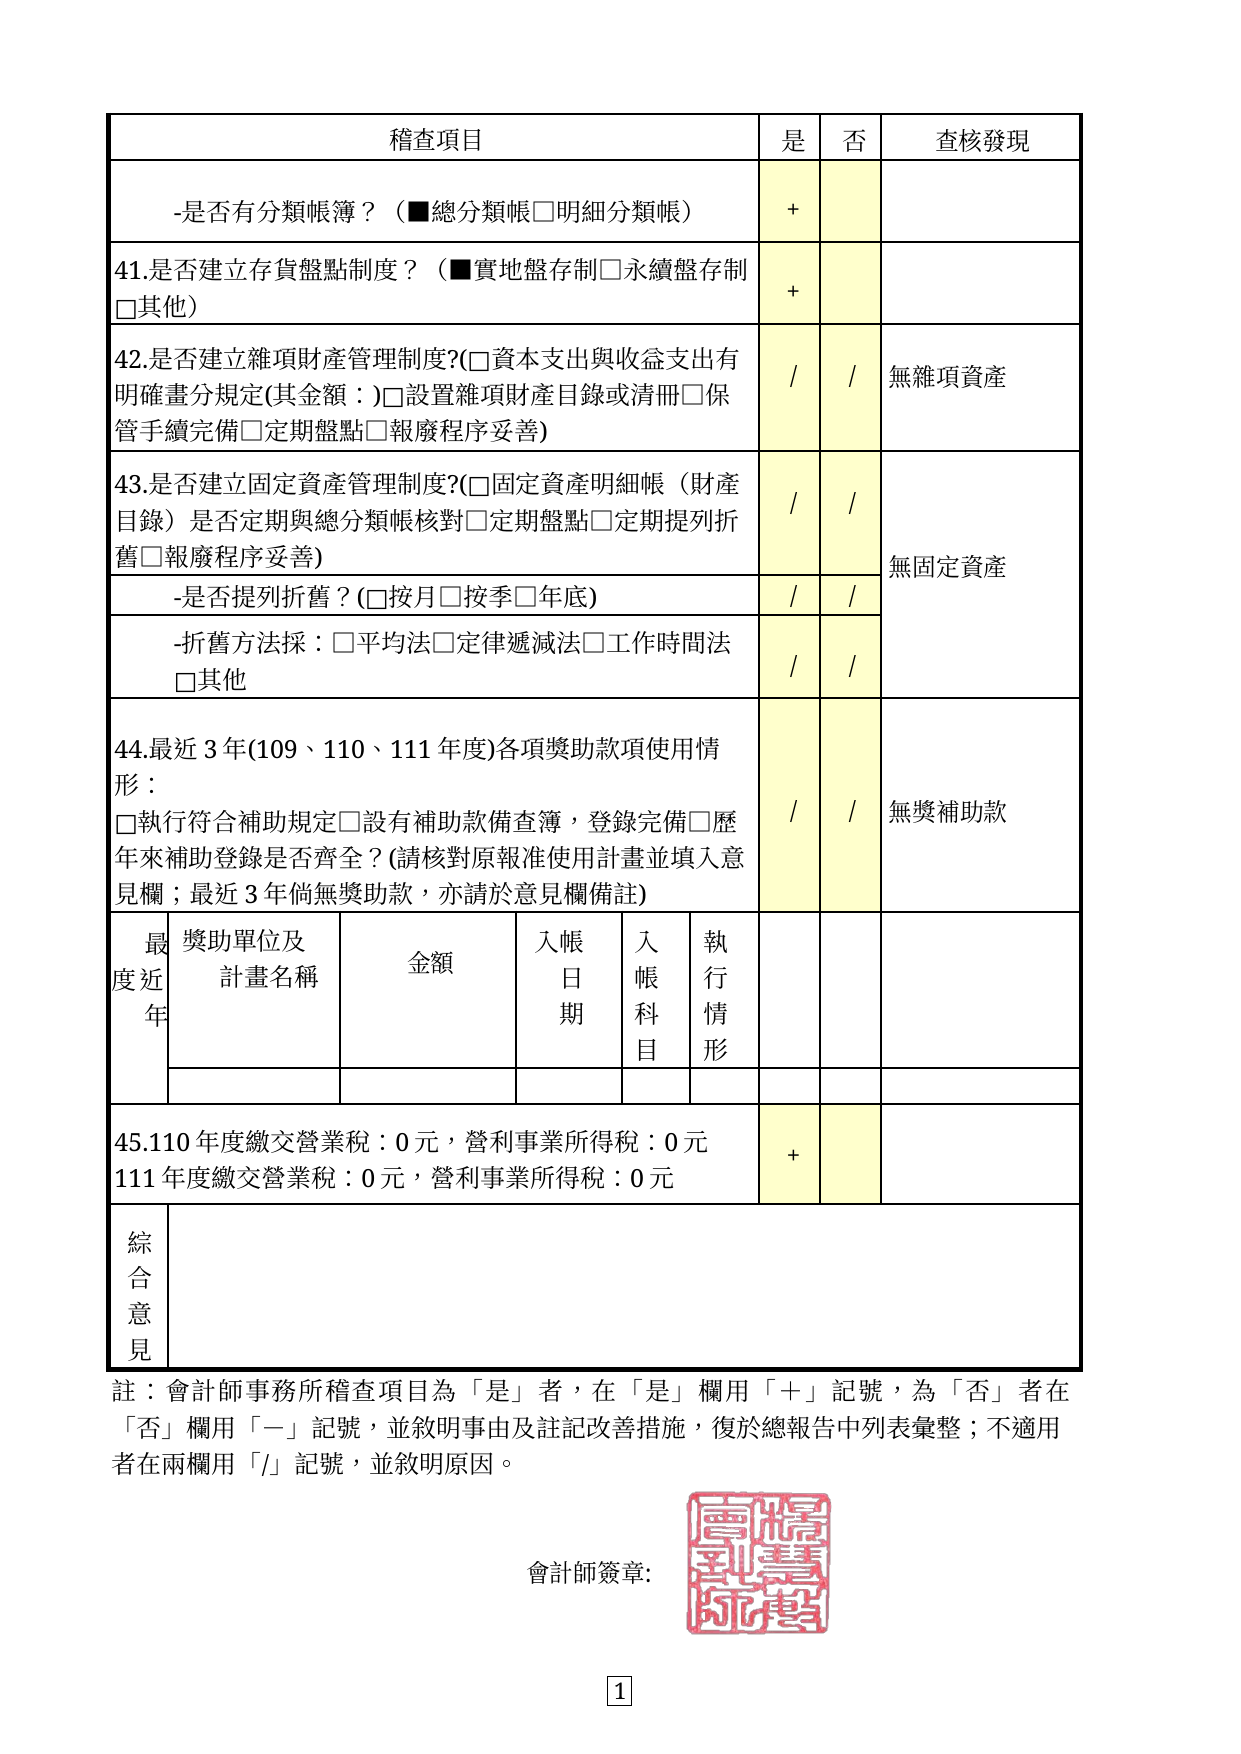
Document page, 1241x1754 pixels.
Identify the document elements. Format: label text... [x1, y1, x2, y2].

table_header 查核發現 [882, 115, 1079, 159]
table_cell [821, 243, 880, 323]
text 註：會計師事務所稽查項目為「是」者，在「是」欄用「＋」記號，為「否」者在 [112, 1372, 1176, 1408]
table_cell / [821, 616, 880, 697]
table_cell -是否提列折舊？(□按月□按季□年底) [111, 576, 758, 614]
table_cell [691, 1069, 758, 1103]
table_cell / [821, 576, 880, 614]
text 「否」欄用「－」記號，並敘明事由及註記改善措施，復於總報告中列表彙整；不適用者在兩欄用「/」記號，並敘明原因。 [112, 1408, 1078, 1481]
table_cell 最度 近 年 [111, 913, 167, 1103]
table_cell / [821, 452, 880, 574]
table_cell -折舊方法採：□平均法□定律遞減法□工作時間法 □其他 [111, 616, 758, 697]
table_header 是 [760, 115, 819, 159]
table_cell [341, 1069, 515, 1103]
table_cell 45.110年度繳交營業稅：0元，營利事業所得稅：0元 111年度繳交營業稅：0元，營利事業所得稅：0元 [111, 1105, 758, 1203]
table_cell 金額 [341, 913, 515, 1067]
text [832, 1554, 1037, 1590]
table_cell [623, 1069, 689, 1103]
table_cell 綜合意見 [111, 1205, 167, 1367]
table_cell [882, 1105, 1079, 1203]
table_cell [760, 1069, 819, 1103]
table_cell [760, 913, 819, 1067]
table_cell [821, 913, 880, 1067]
table_cell / [760, 576, 819, 614]
table_cell [882, 1069, 1079, 1103]
table_cell [882, 913, 1079, 1067]
table_cell / [760, 616, 819, 697]
table_cell [169, 1205, 1079, 1367]
table_cell [882, 161, 1079, 241]
table_cell 41.是否建立存貨盤點制度？（■實地盤存制□永續盤存制 □其他） [111, 243, 758, 323]
text 會計師簽章: [140, 1554, 682, 1590]
table_cell / [821, 699, 880, 911]
table_cell 獎助單位及計畫名稱 [169, 913, 339, 1067]
table_cell 入帳科目 [623, 913, 689, 1067]
table_cell [169, 1069, 339, 1103]
table_cell 無獎補助款 [882, 699, 1079, 911]
table_cell 入帳日期 [517, 913, 621, 1067]
table_cell / [760, 452, 819, 574]
table_cell 無固定資產 [882, 452, 1079, 697]
table_cell [821, 161, 880, 241]
table_cell / [821, 325, 880, 450]
table_cell [882, 243, 1079, 323]
table_cell 無雜項資產 [882, 325, 1079, 450]
table_cell + [760, 1105, 819, 1203]
picture [682, 1487, 832, 1636]
table_cell 42.是否建立雜項財產管理制度?(□資本支出與收益支出有明確畫分規定(其金額：)□設置雜項財產目錄或清冊□保管手續完備□定期盤點□報廢程序妥善) [111, 325, 758, 450]
table_cell / [760, 325, 819, 450]
table_cell / [760, 699, 819, 911]
table_cell + [760, 243, 819, 323]
table_header 否 [821, 115, 880, 159]
table_cell [821, 1069, 880, 1103]
table_cell + [760, 161, 819, 241]
table_cell [821, 1105, 880, 1203]
table_cell 43.是否建立固定資產管理制度?(□固定資產明細帳（財產目錄）是否定期與總分類帳核對□定期盤點□定期提列折舊□報廢程序妥善) [111, 452, 758, 574]
table_cell [517, 1069, 621, 1103]
table_cell 44.最近3年(109、110、111年度)各項獎助款項使用情形： □執行符合補助規定□設有補助款備查簿，登錄完備□歷年來補助登錄是否齊全？(請核對原報准使用計畫並填入意見欄；最近3年倘無獎助款，亦請於意見欄備註) [111, 699, 758, 911]
table_cell 執行情形 [691, 913, 758, 1067]
table_cell -是否有分類帳簿？（■總分類帳□明細分類帳） [111, 161, 758, 241]
table_header 稽查項目 [111, 115, 758, 159]
